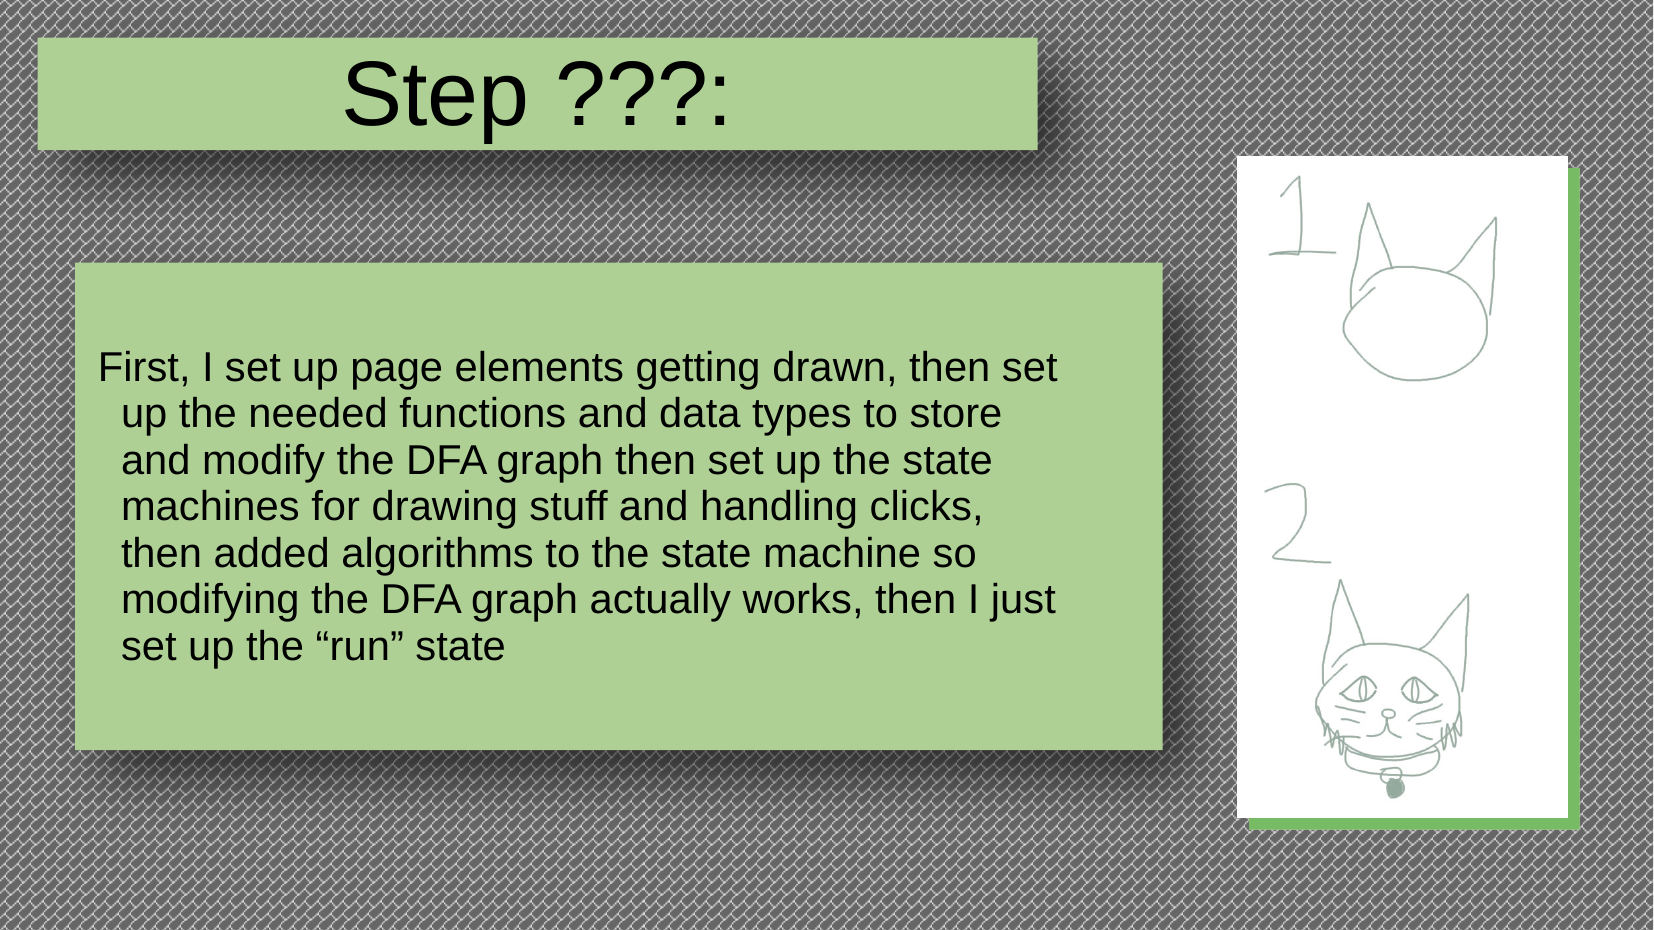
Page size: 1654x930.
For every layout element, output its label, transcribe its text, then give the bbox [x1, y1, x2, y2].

picture [0, 0, 1654, 930]
title First, I set up page elements getting drawn, then set up the needed functions and data types to store and modify the DFA graph then set up the state machines for drawing stuff and handling clicks, then added algorithms to the state machine so modifying the DFA graph actually works, then I just set up the “run” state [75, 262, 1163, 751]
title Step ???: [37, 37, 1038, 151]
